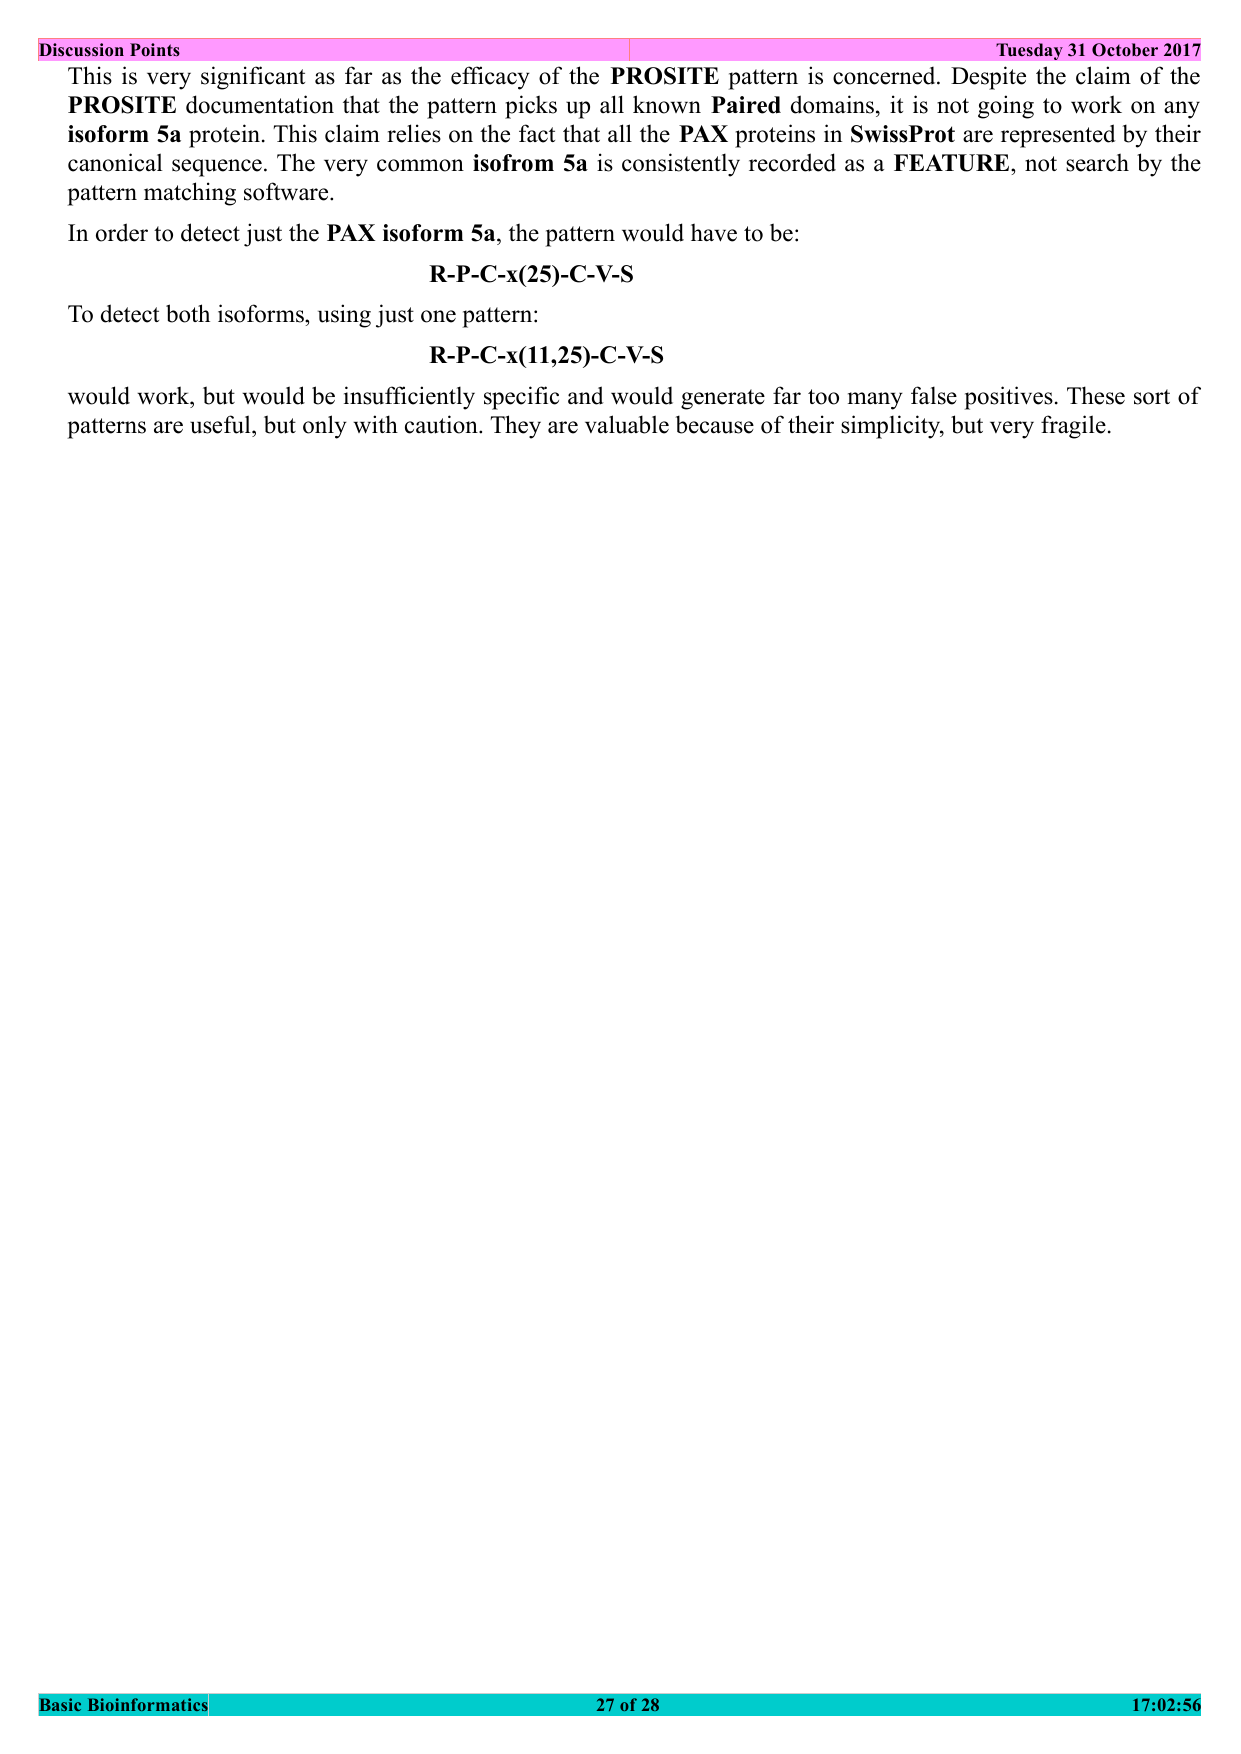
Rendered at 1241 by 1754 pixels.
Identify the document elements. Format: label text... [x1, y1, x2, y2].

text R-P-C-x(11,25)-C-V-S [67, 340, 1201, 369]
text R-P-C-x(25)-C-V-S [67, 258, 1201, 287]
text would work, but would be insufficiently specific and would generate far too many false positives. These sort of patterns are useful, but only with caution. They are valuable because of their simplicity, but very fragile. [67, 381, 1201, 439]
text This is very significant as far as the efficacy of the PROSITE pattern is concerned. Despite the claim of the PROSITE documentation that the pattern picks up all known Paired domains, it is not going to work on any isoform 5a protein. This claim relies on the fact that all the PAX proteins in SwissProt are represented by their canonical sequence. The very common isofrom 5a is consistently recorded as a FEATURE, not search by the pattern matching software. [67, 61, 1201, 206]
text In order to detect just the PAX isoform 5a, the pattern would have to be: [67, 218, 1201, 247]
text To detect both isoforms, using just one pattern: [67, 299, 1201, 328]
